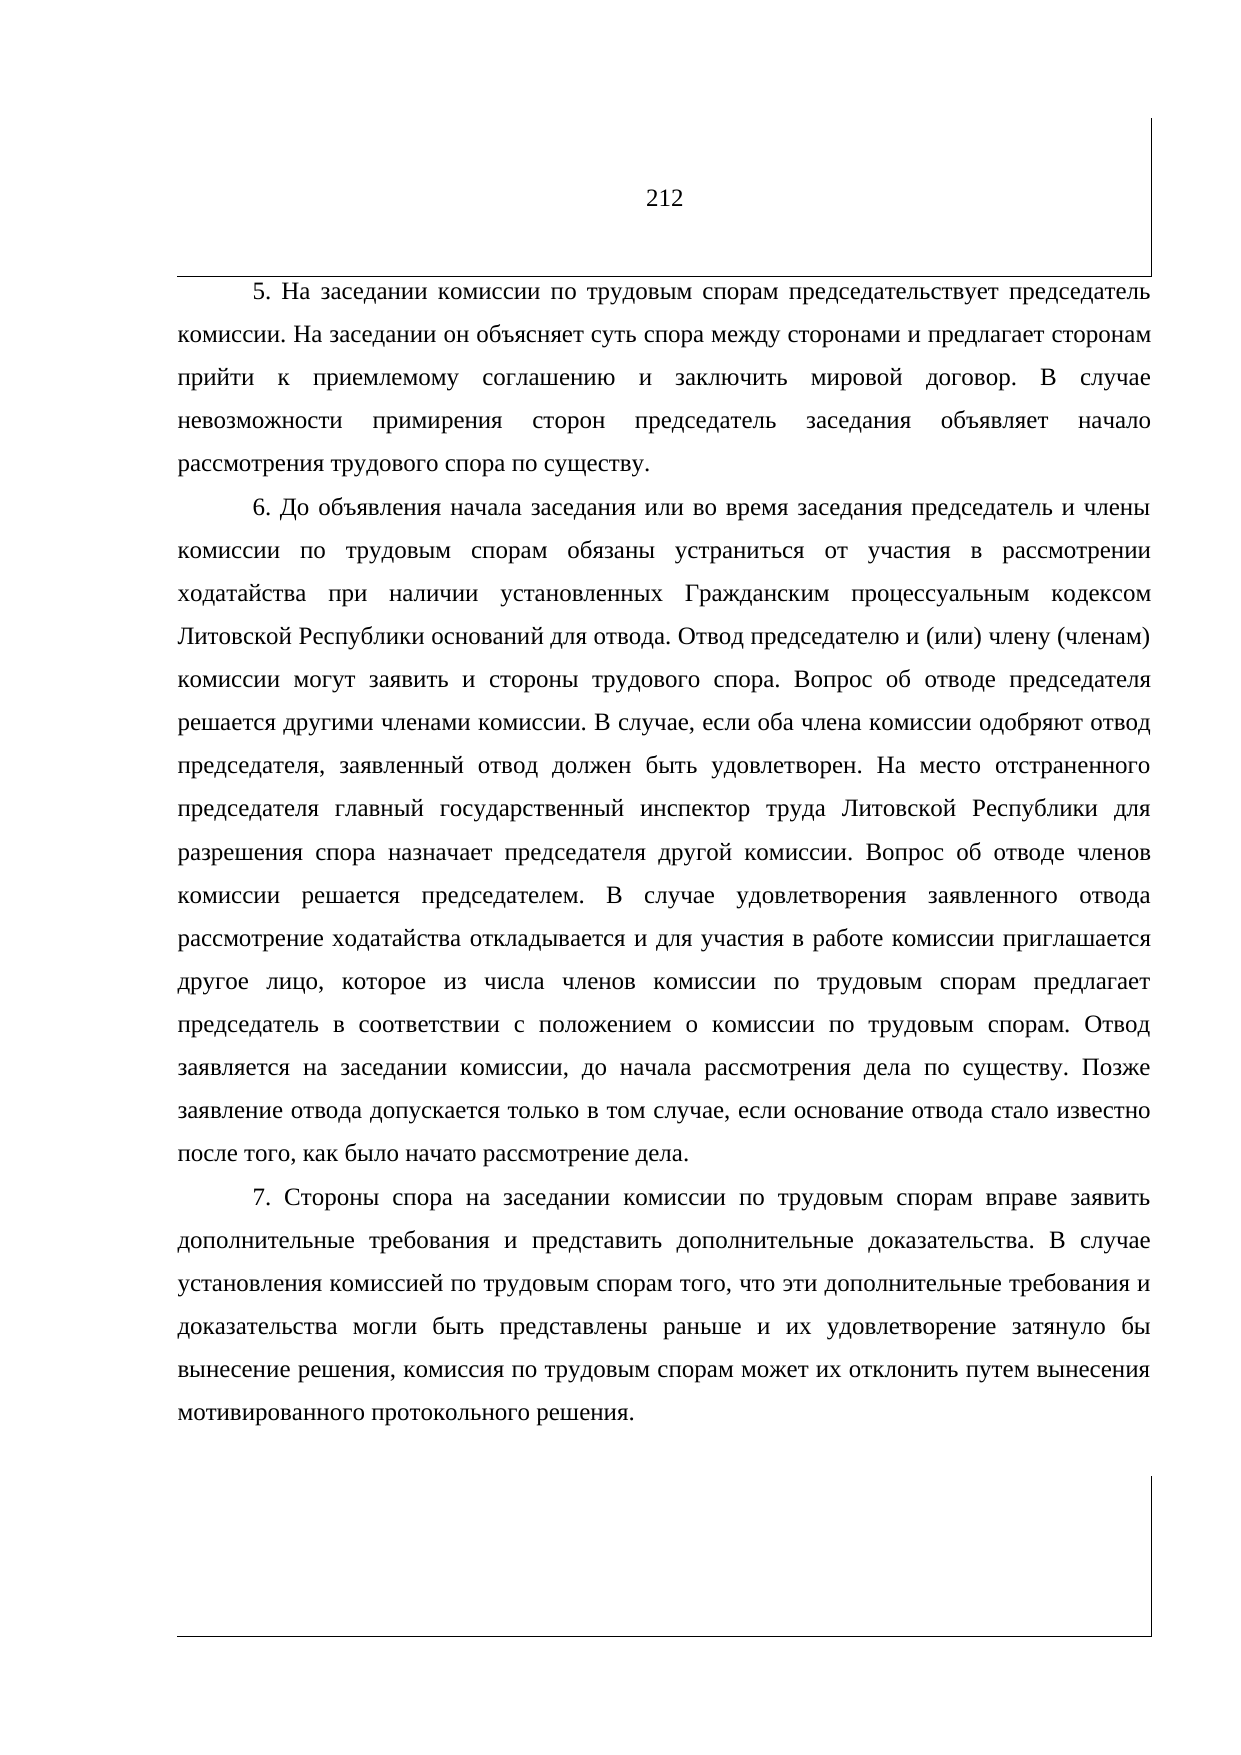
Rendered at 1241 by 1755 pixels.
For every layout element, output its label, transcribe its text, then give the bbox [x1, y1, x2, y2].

text 6. До объявления начала заседания или во время заседания председатель и члены комиссии по трудовым спорам обязаны устраниться от участия в рассмотрении ходатайства при наличии установленных Гражданским процессуальным кодексом Литовской Республики оснований для отвода. Отвод председателю и (или) члену (членам) комиссии могут заявить и стороны трудового спора. Вопрос об отводе председателя решается другими членами комиссии. В случае, если оба члена комиссии одобряют отвод председателя, заявленный отвод должен быть удовлетворен. На место отстраненного председателя главный государственный инспектор труда Литовской Республики для разрешения спора назначает председателя другой комиссии. Вопрос об отводе членов комиссии решается председателем. В случае удовлетворения заявленного отвода рассмотрение ходатайства откладывается и для участия в работе комиссии приглашается другое лицо, которое из числа членов комиссии по трудовым спорам предлагает председатель в соответствии с положением о комиссии по трудовым спорам. Отвод заявляется на заседании комиссии, до начала рассмотрения дела по существу. Позже заявление отвода допускается только в том случае, если основание отвода стало известно после того, как было начато рассмотрение дела. [177, 492, 1152, 1167]
text 7. Стороны спора на заседании комиссии по трудовым спорам вправе заявить дополнительные требования и представить дополнительные доказательства. В случае установления комиссией по трудовым спорам того, что эти дополнительные требования и доказательства могли быть представлены раньше и их удовлетворение затянуло бы вынесение решения, комиссия по трудовым спорам может их отклонить путем вынесения мотивированного протокольного решения. [177, 1182, 1152, 1426]
text 5. На заседании комиссии по трудовым спорам председательствует председатель комиссии. На заседании он объясняет суть спора между сторонами и предлагает сторонам прийти к приемлемому соглашению и заключить мировой договор. В случае невозможности примирения сторон председатель заседания объявляет начало рассмотрения трудового спора по существу. [177, 276, 1152, 477]
